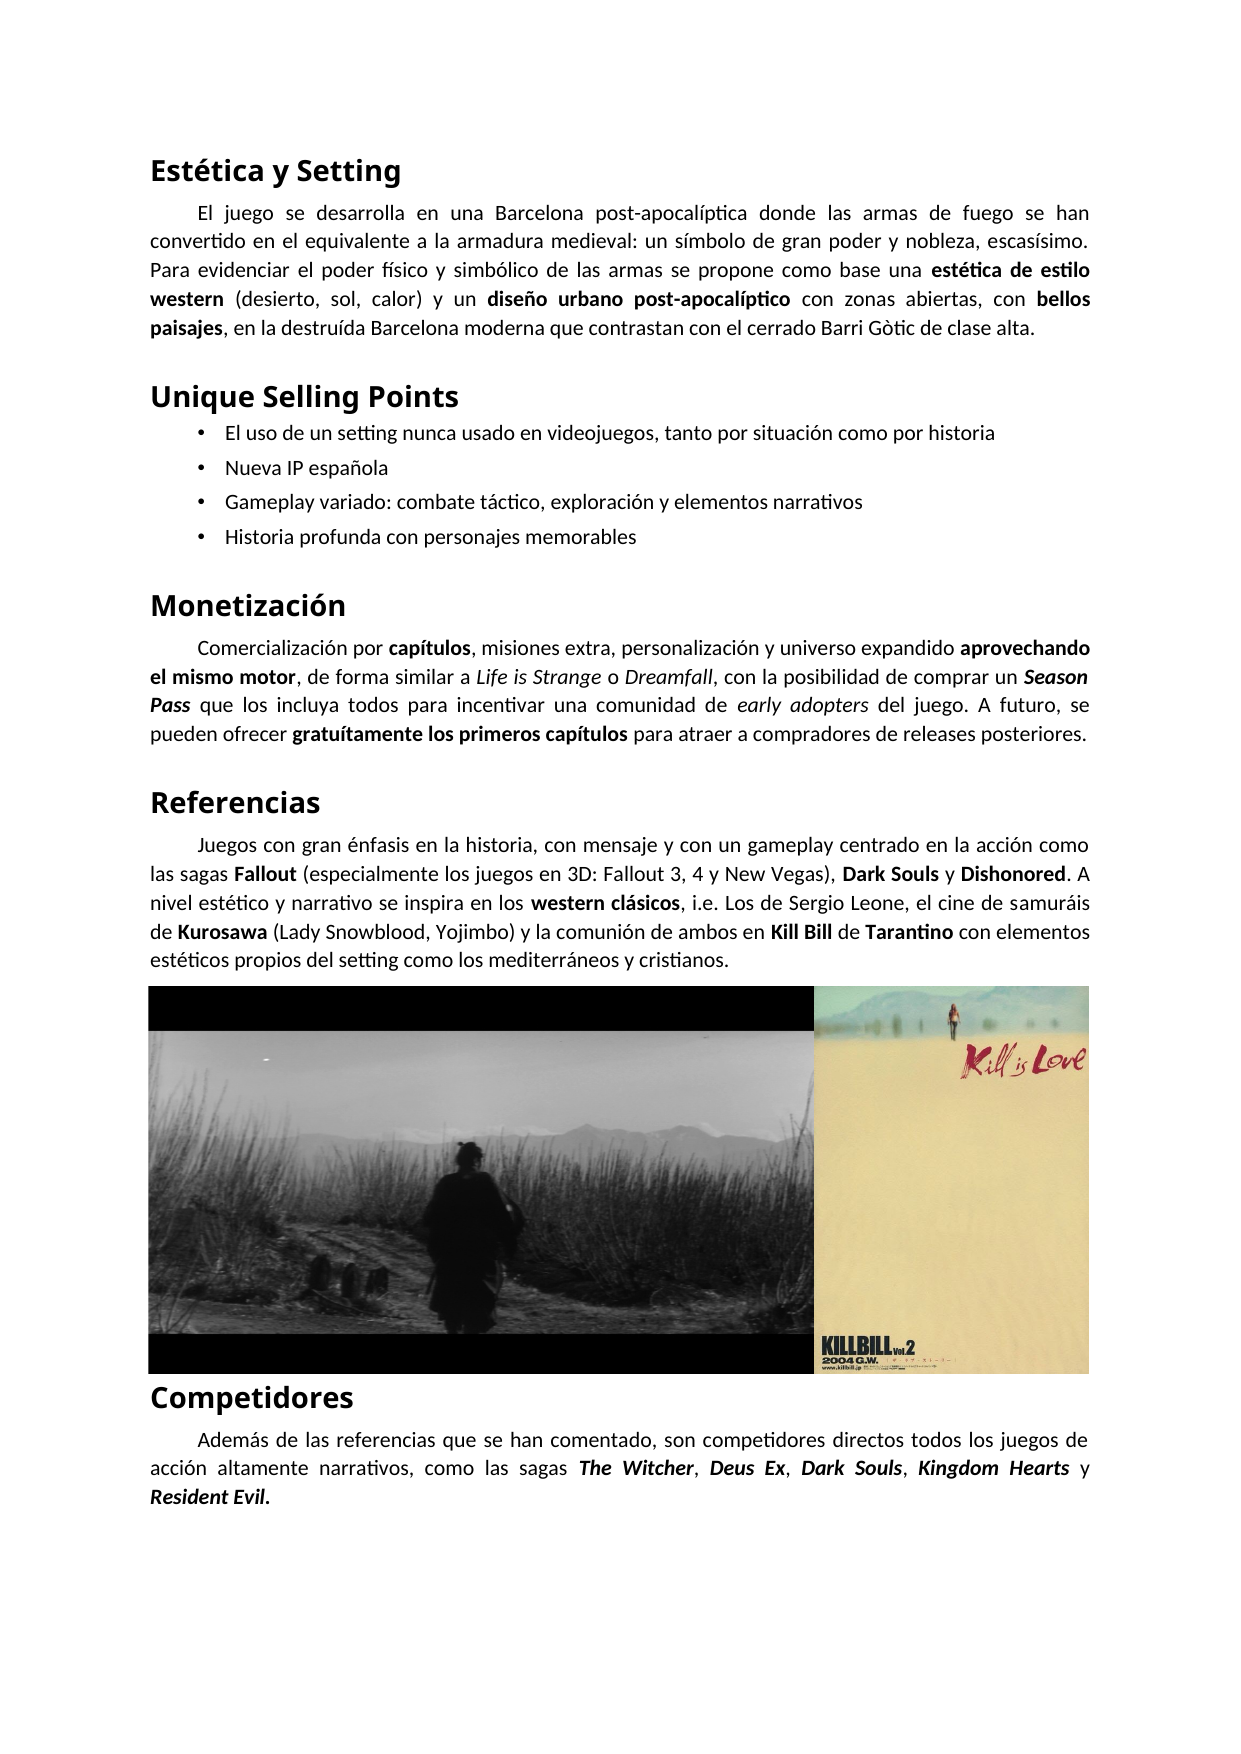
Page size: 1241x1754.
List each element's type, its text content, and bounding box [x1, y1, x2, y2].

list El uso de un setting nunca usado en videojuegos, tanto por situación como por historia [150, 419, 1090, 446]
list Nueva IP española [150, 454, 1090, 480]
picture [148, 986, 1089, 1374]
text Juegos con gran énfasis en la historia, con mensaje y con un gameplay centrado en la acción como las sagas Fallout (especialmente los juegos en 3D: Fallout 3, 4 y New Vegas), Dark Souls y Dishonored. A nivel estético y narrativo se inspira en los western clásicos, i.e. Los de Sergio Leone, el cine de samuráis de Kurosawa (Lady Snowblood, Yojimbo) y la comunión de ambos en Kill Bill de Tarantino con elementos estéticos propios del setting como los mediterráneos y cristianos. [150, 832, 1090, 973]
text Comercialización por capítulos, misiones extra, personalización y universo expandido aprovechando el mismo motor, de forma similar a Life is Strange o Dreamfall, con la posibilidad de comprar un Season Pass que los incluya todos para incentivar una comunidad de early adopters del juego. A futuro, se pueden ofrecer gratuítamente los primeros capítulos para atraer a compradores de releases posteriores. [150, 634, 1090, 747]
subtitle Estética y Setting [150, 150, 1090, 190]
list Gameplay variado: combate táctico, exploración y elementos narrativos [150, 488, 1090, 515]
text Además de las referencias que se han comentado, son competidores directos todos los juegos de acción altamente narrativos, como las sagas The Witcher, Deus Ex, Dark Souls, Kingdom Hearts y Resident Evil. [150, 1426, 1090, 1510]
text El juego se desarrolla en una Barcelona post-apocalíptica donde las armas de fuego se han convertido en el equivalente a la armadura medieval: un símbolo de gran poder y nobleza, escasísimo. Para evidenciar el poder físico y simbólico de las armas se propone como base una estética de estilo western (desierto, sol, calor) y un diseño urbano post-apocalíptico con zonas abiertas, con bellos paisajes, en la destruída Barcelona moderna que contrastan con el cerrado Barri Gòtic de clase alta. [150, 199, 1090, 340]
subtitle Competidores [150, 1374, 1090, 1417]
list Historia profunda con personajes memorables [150, 523, 1090, 550]
subtitle Monetización [150, 585, 1090, 625]
subtitle Referencias [150, 783, 1090, 822]
subtitle Unique Selling Points [150, 376, 1090, 416]
